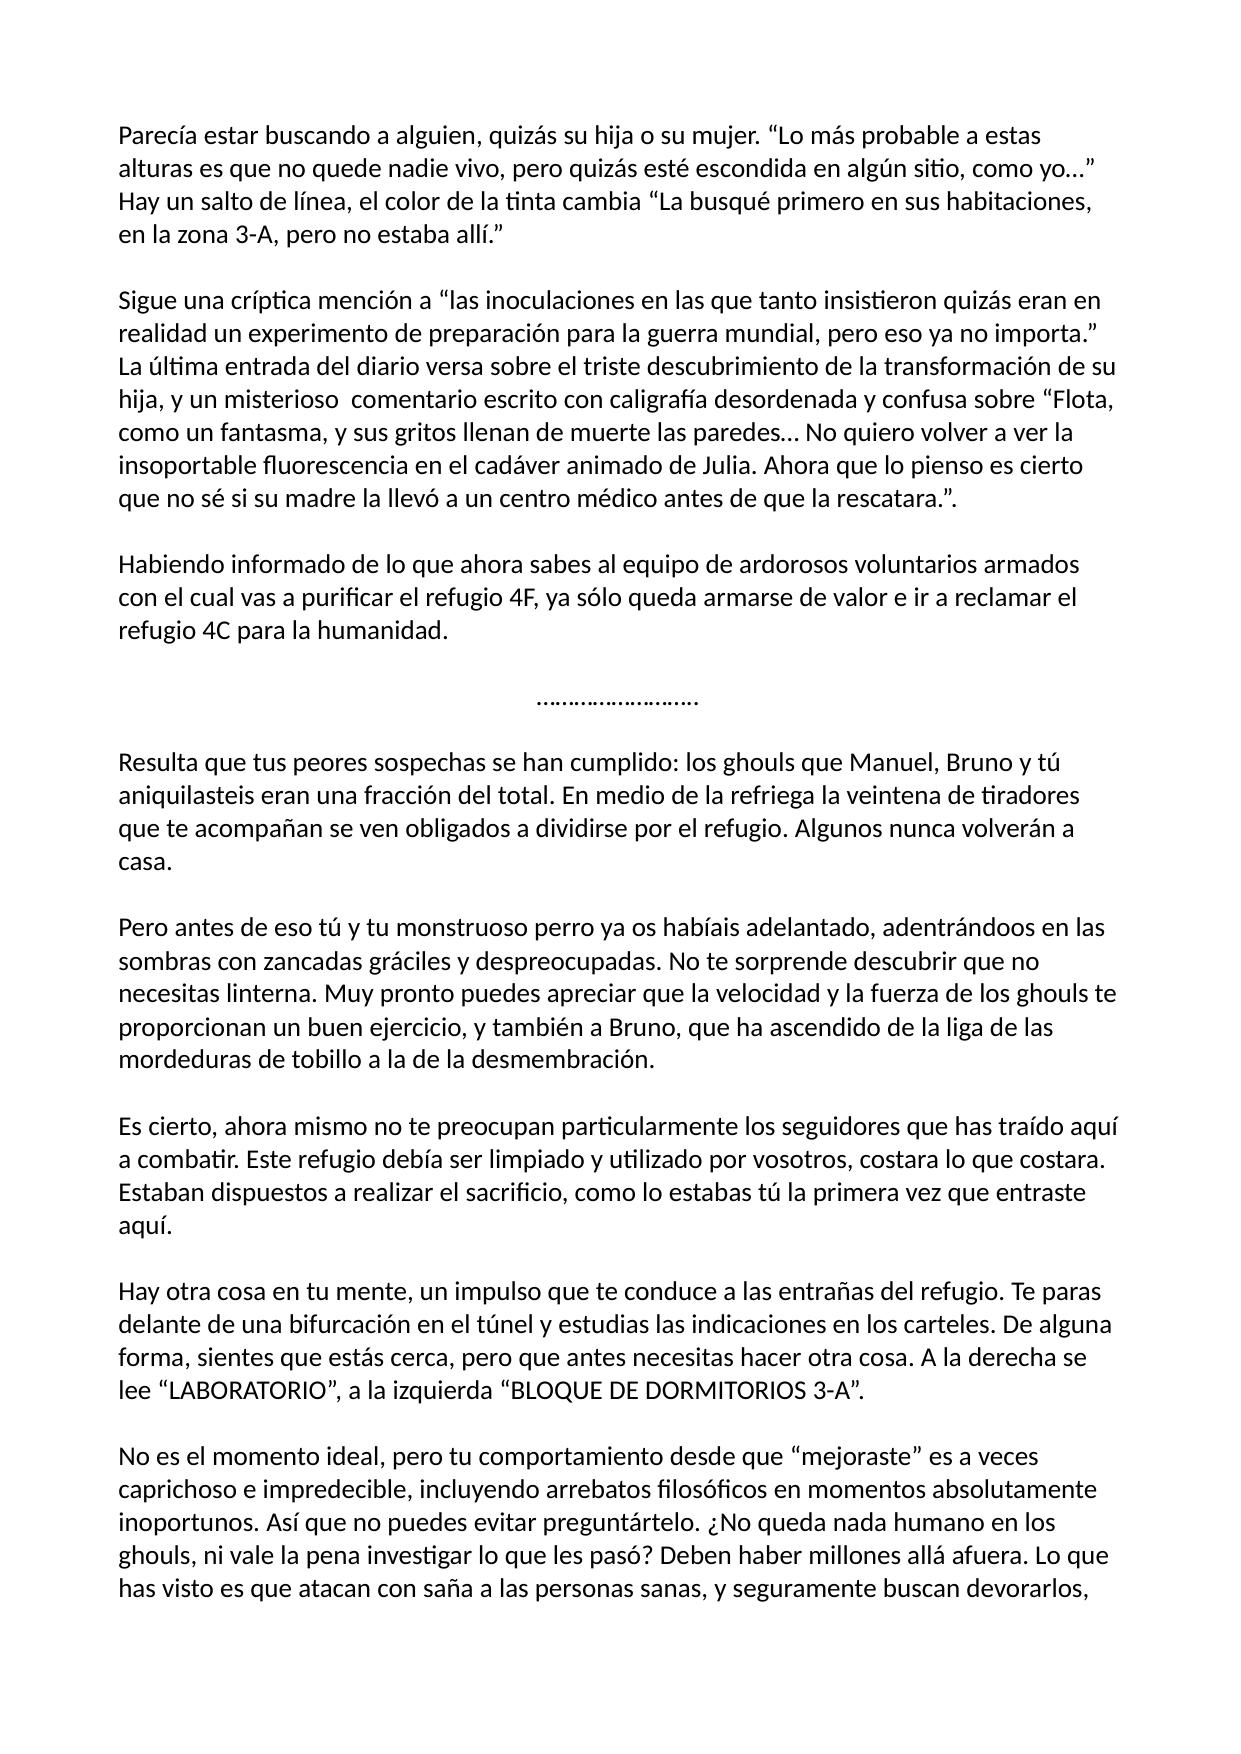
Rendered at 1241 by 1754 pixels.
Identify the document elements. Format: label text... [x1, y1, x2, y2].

text Es cierto, ahora mismo no te preocupan particularmente los seguidores que has traído aquí a combatir. Este refugio debía ser limpiado y utilizado por vosotros, costara lo que costara. Estaban dispuestos a realizar el sacrificio, como lo estabas tú la primera vez que entraste aquí. [118, 1109, 1122, 1241]
text No es el momento ideal, pero tu comportamiento desde que “mejoraste” es a veces caprichoso e impredecible, incluyendo arrebatos filosóficos en momentos absolutamente inoportunos. Así que no puedes evitar preguntártelo. ¿No queda nada humano en los ghouls, ni vale la pena investigar lo que les pasó? Deben haber millones allá afuera. Lo que has visto es que atacan con saña a las personas sanas, y seguramente buscan devorarlos, [118, 1439, 1122, 1604]
text Hay otra cosa en tu mente, un impulso que te conduce a las entrañas del refugio. Te paras delante de una bifurcación en el túnel y estudias las indicaciones en los carteles. De alguna forma, sientes que estás cerca, pero que antes necesitas hacer otra cosa. A la derecha se lee “LABORATORIO”, a la izquierda “BLOQUE DE DORMITORIOS 3-A”. [118, 1274, 1122, 1406]
text Habiendo informado de lo que ahora sabes al equipo de ardorosos voluntarios armados con el cual vas a purificar el refugio 4F, ya sólo queda armarse de valor e ir a reclamar el refugio 4C para la humanidad. [118, 547, 1122, 646]
text Sigue una críptica mención a “las inoculaciones en las que tanto insistieron quizás eran en realidad un experimento de preparación para la guerra mundial, pero eso ya no importa.” La última entrada del diario versa sobre el triste descubrimiento de la transformación de su hija, y un misterioso comentario escrito con caligrafía desordenada y confusa sobre “Flota, como un fantasma, y sus gritos llenan de muerte las paredes… No quiero volver a ver la insoportable fluorescencia en el cadáver animado de Julia. Ahora que lo pienso es cierto que no sé si su madre la llevó a un centro médico antes de que la rescatara.”. [118, 283, 1122, 514]
text Parecía estar buscando a alguien, quizás su hija o su mujer. “Lo más probable a estas alturas es que no quede nadie vivo, pero quizás esté escondida en algún sitio, como yo…” Hay un salto de línea, el color de la tinta cambia “La busqué primero en sus habitaciones, en la zona 3-A, pero no estaba allí.” [118, 118, 1122, 250]
text Resulta que tus peores sospechas se han cumplido: los ghouls que Manuel, Bruno y tú aniquilasteis eran una fracción del total. En medio de la refriega la veintena de tiradores que te acompañan se ven obligados a dividirse por el refugio. Algunos nunca volverán a casa. [118, 746, 1122, 878]
text …………………….. [118, 679, 1122, 712]
text Pero antes de eso tú y tu monstruoso perro ya os habíais adelantado, adentrándoos en las sombras con zancadas gráciles y despreocupadas. No te sorprende descubrir que no necesitas linterna. Muy pronto puedes apreciar que la velocidad y la fuerza de los ghouls te proporcionan un buen ejercicio, y también a Bruno, que ha ascendido de la liga de las mordeduras de tobillo a la de la desmembración. [118, 911, 1122, 1076]
